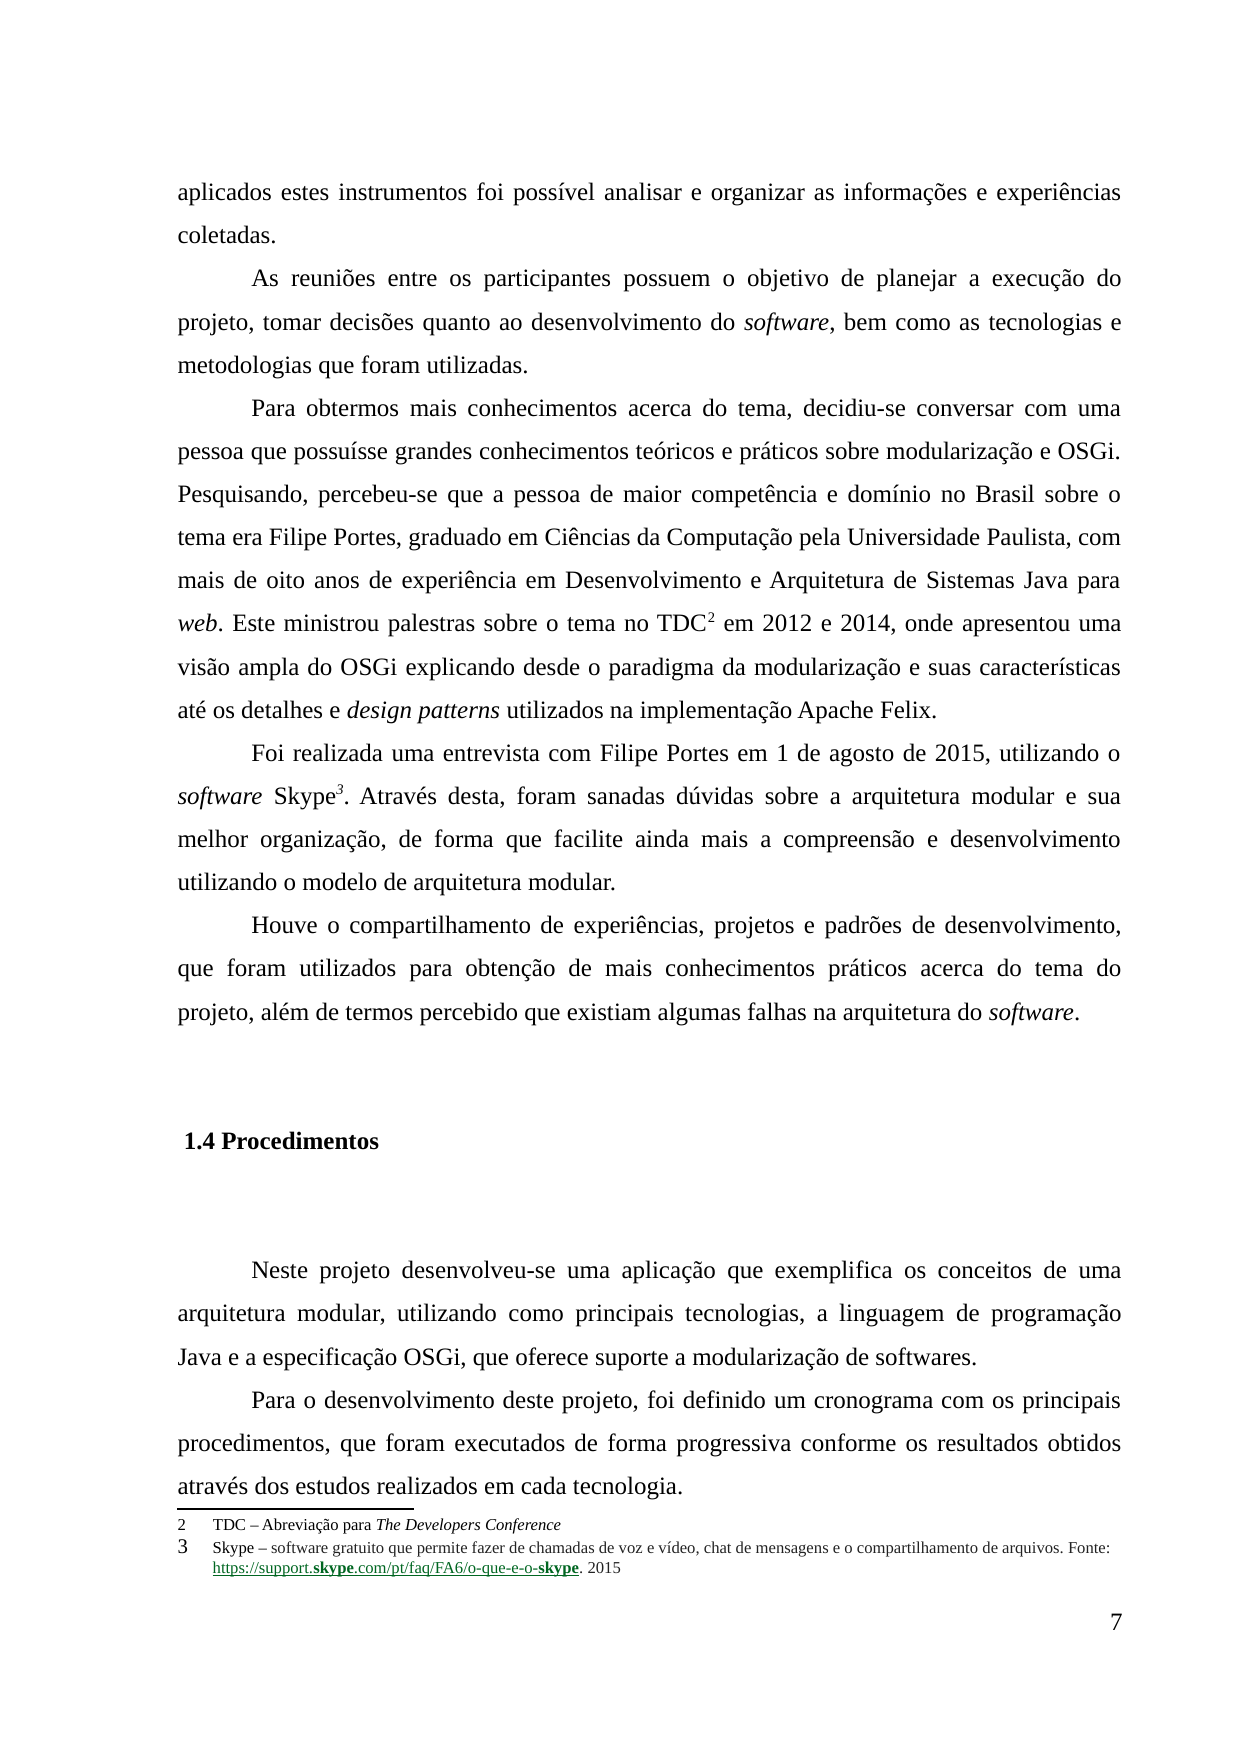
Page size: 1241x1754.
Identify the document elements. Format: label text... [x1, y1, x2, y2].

text Skype – software gratuito que permite fazer de chamadas de voz e vídeo, chat de mensagens e o compartilhamento de arquivos. Fonte: https://support.skype.com/pt/faq/FA6/o-que-e-o-skype. 2015 [177, 1534, 1122, 1577]
text TDC – Abreviação para The Developers Conference [177, 1515, 1122, 1534]
text Foi realizada uma entrevista com Filipe Portes em 1 de agosto de 2015, utilizando o software Skype. Através desta, foram sanadas dúvidas sobre a arquitetura modular e sua melhor organização, de forma que facilite ainda mais a compreensão e desenvolvimento utilizando o modelo de arquitetura modular. [177, 738, 1122, 896]
text Para obtermos mais conhecimentos acerca do tema, decidiu-se conversar com uma pessoa que possuísse grandes conhecimentos teóricos e práticos sobre modularização e OSGi. Pesquisando, percebeu-se que a pessoa de maior competência e domínio no Brasil sobre o tema era Filipe Portes, graduado em Ciências da Computação pela Universidade Paulista, com mais de oito anos de experiência em Desenvolvimento e Arquitetura de Sistemas Java para web. Este ministrou palestras sobre o tema no TDC em 2012 e 2014, onde apresentou uma visão ampla do OSGi explicando desde o paradigma da modularização e suas características até os detalhes e design patterns utilizados na implementação Apache Felix. [177, 393, 1122, 723]
text Para o desenvolvimento deste projeto, foi definido um cronograma com os principais procedimentos, que foram executados de forma progressiva conforme os resultados obtidos através dos estudos realizados em cada tecnologia. [177, 1385, 1122, 1500]
subtitle Procedimentos [177, 1126, 1122, 1155]
text aplicados estes instrumentos foi possível analisar e organizar as informações e experiências coletadas. [177, 177, 1122, 249]
text Houve o compartilhamento de experiências, projetos e padrões de desenvolvimento, que foram utilizados para obtenção de mais conhecimentos práticos acerca do tema do projeto, além de termos percebido que existiam algumas falhas na arquitetura do software. [177, 910, 1122, 1025]
text Neste projeto desenvolveu-se uma aplicação que exemplifica os conceitos de uma arquitetura modular, utilizando como principais tecnologias, a linguagem de programação Java e a especificação OSGi, que oferece suporte a modularização de softwares. [177, 1255, 1122, 1370]
text As reuniões entre os participantes possuem o objetivo de planejar a execução do projeto, tomar decisões quanto ao desenvolvimento do software, bem como as tecnologias e metodologias que foram utilizadas. [177, 263, 1122, 378]
